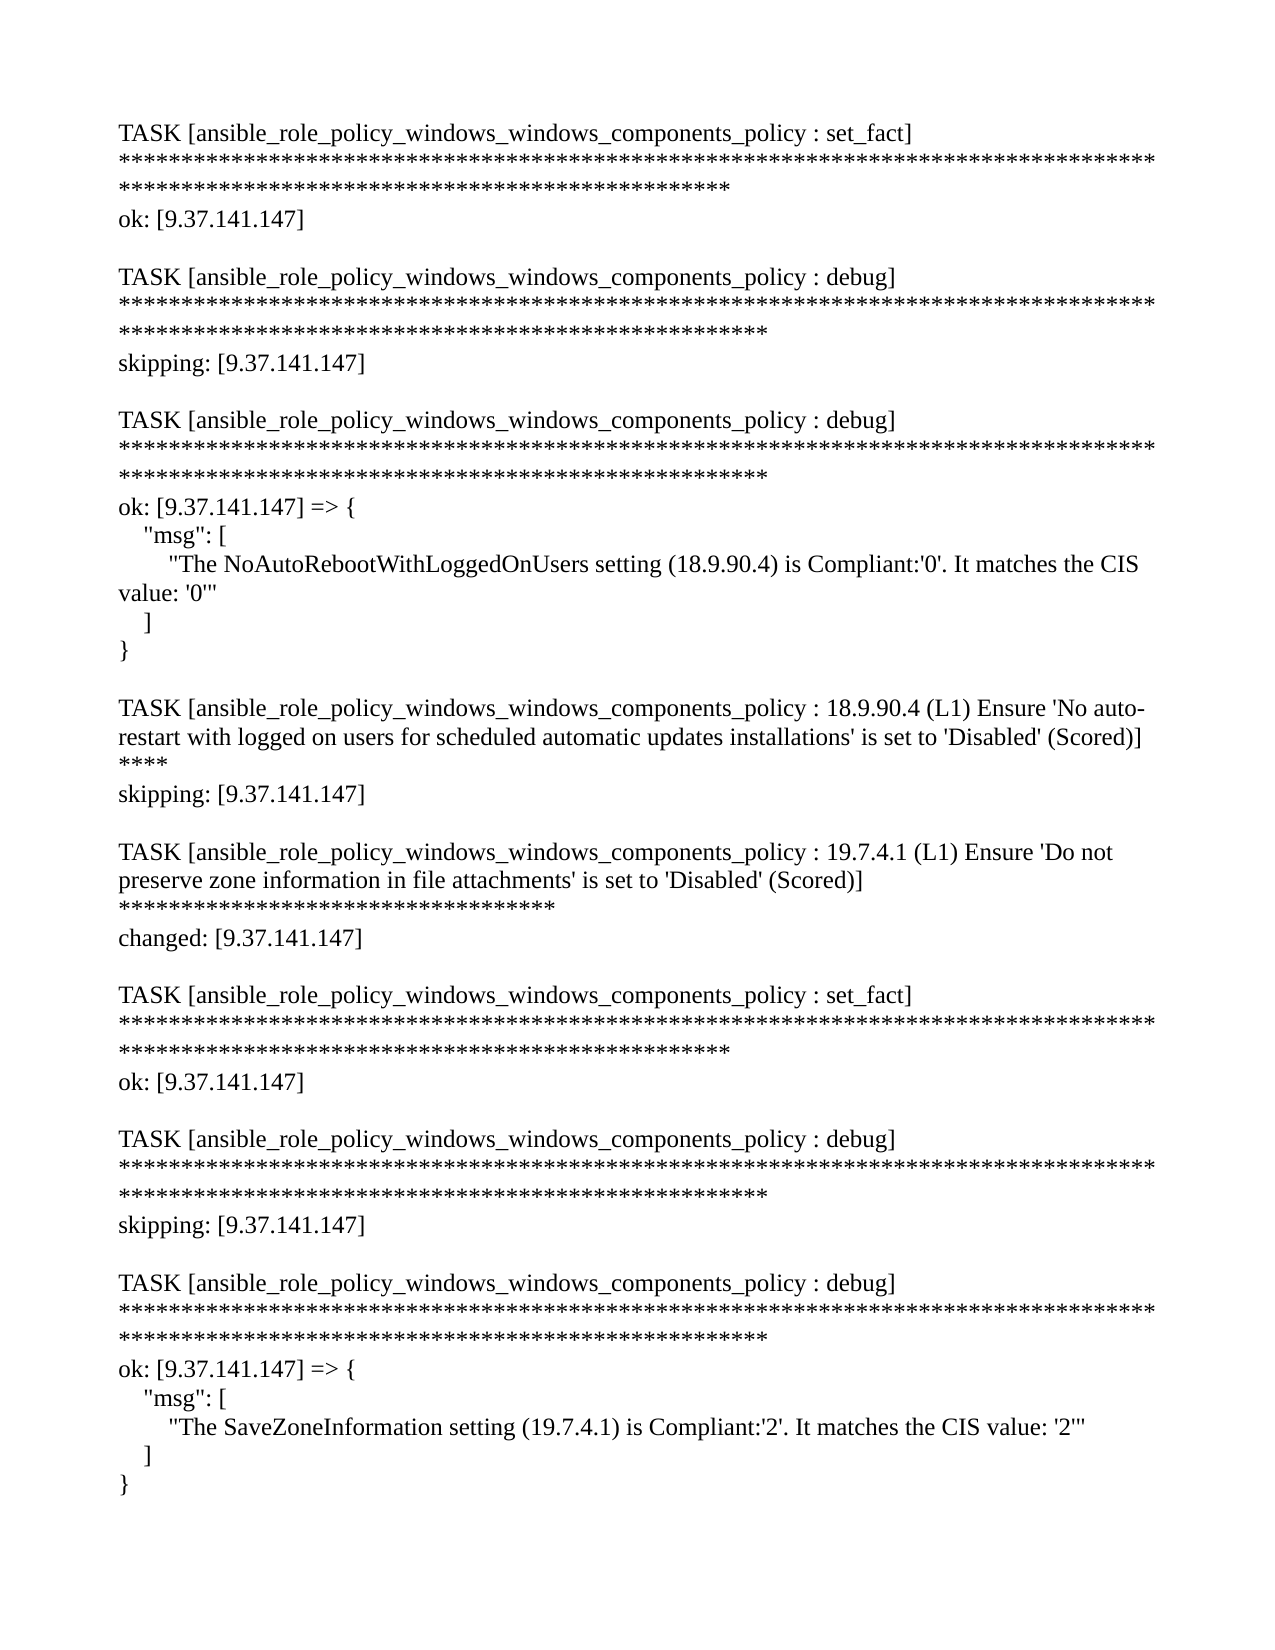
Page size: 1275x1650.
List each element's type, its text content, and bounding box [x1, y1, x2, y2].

text TASK [ansible_role_policy_windows_windows_components_policy : debug] *************************************************************************************************************************************** [118, 406, 1157, 492]
text ok: [9.37.141.147] => { [118, 492, 1157, 521]
text changed: [9.37.141.147] [118, 923, 1157, 952]
text TASK [ansible_role_policy_windows_windows_components_policy : set_fact] ************************************************************************************************************************************ [118, 118, 1157, 204]
text } [118, 636, 1157, 664]
text } [118, 1469, 1157, 1498]
text ok: [9.37.141.147] [118, 204, 1157, 233]
text "The SaveZoneInformation setting (19.7.4.1) is Compliant:'2'. It matches the CIS value: '2'" [118, 1412, 1157, 1441]
text "The NoAutoRebootWithLoggedOnUsers setting (18.9.90.4) is Compliant:'0'. It matches the CIS value: '0'" [118, 549, 1157, 607]
text skipping: [9.37.141.147] [118, 1211, 1157, 1239]
text TASK [ansible_role_policy_windows_windows_components_policy : 19.7.4.1 (L1) Ensure 'Do not preserve zone information in file attachments' is set to 'Disabled' (Scored)] *********************************** [118, 837, 1157, 923]
text ] [118, 1441, 1157, 1469]
text ok: [9.37.141.147] [118, 1067, 1157, 1096]
text TASK [ansible_role_policy_windows_windows_components_policy : debug] *************************************************************************************************************************************** [118, 1124, 1157, 1211]
text ] [118, 607, 1157, 636]
text "msg": [ [118, 521, 1157, 549]
text TASK [ansible_role_policy_windows_windows_components_policy : set_fact] ************************************************************************************************************************************ [118, 981, 1157, 1067]
text skipping: [9.37.141.147] [118, 779, 1157, 808]
text TASK [ansible_role_policy_windows_windows_components_policy : debug] *************************************************************************************************************************************** [118, 1268, 1157, 1354]
text "msg": [ [118, 1383, 1157, 1412]
text TASK [ansible_role_policy_windows_windows_components_policy : 18.9.90.4 (L1) Ensure 'No auto-restart with logged on users for scheduled automatic updates installations' is set to 'Disabled' (Scored)] **** [118, 693, 1157, 779]
text skipping: [9.37.141.147] [118, 348, 1157, 377]
text ok: [9.37.141.147] => { [118, 1354, 1157, 1383]
text TASK [ansible_role_policy_windows_windows_components_policy : debug] *************************************************************************************************************************************** [118, 262, 1157, 348]
